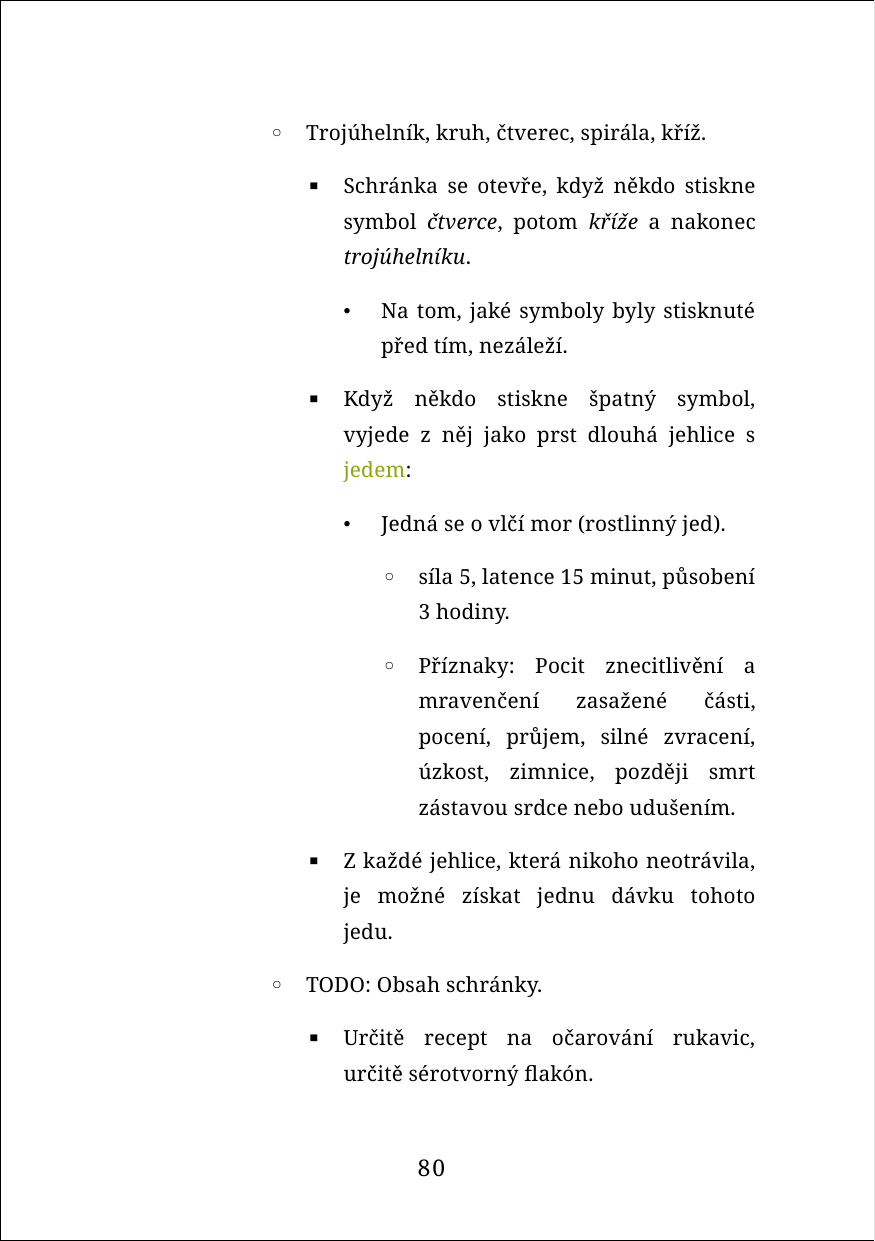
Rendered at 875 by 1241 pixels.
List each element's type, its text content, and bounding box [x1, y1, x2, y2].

list síla 5, latence 15 minut, působení 3 hodiny. [381, 562, 756, 626]
list Jedná se o vlčí mor (rostlinný jed). [343, 509, 756, 537]
list TODO: Obsah schránky. [268, 970, 756, 999]
list Příznaky: Pocit znecitlivění a mravenčení zasažené části, pocení, průjem, silné zvracení, úzkost, zimnice, později smrt zástavou srdce nebo udušením. [381, 651, 756, 821]
list Z každé jehlice, která nikoho neotrávila, je možné získat jednu dávku tohoto jedu. [306, 846, 756, 946]
list Trojúhelník, kruh, čtverec, spirála, kříž. [268, 118, 756, 147]
list Schránka se otevře, když někdo stiskne symbol čtverce, potom kříže a nakonec trojúhelníku. [306, 171, 756, 271]
list Na tom, jaké symboly byly stisknuté před tím, nezáleží. [343, 296, 756, 360]
list Určitě recept na očarování rukavic, určitě sérotvorný flakón. [306, 1023, 756, 1087]
list Když někdo stiskne špatný symbol, vyjede z něj jako prst dlouhá jehlice s jedem: [306, 384, 756, 484]
